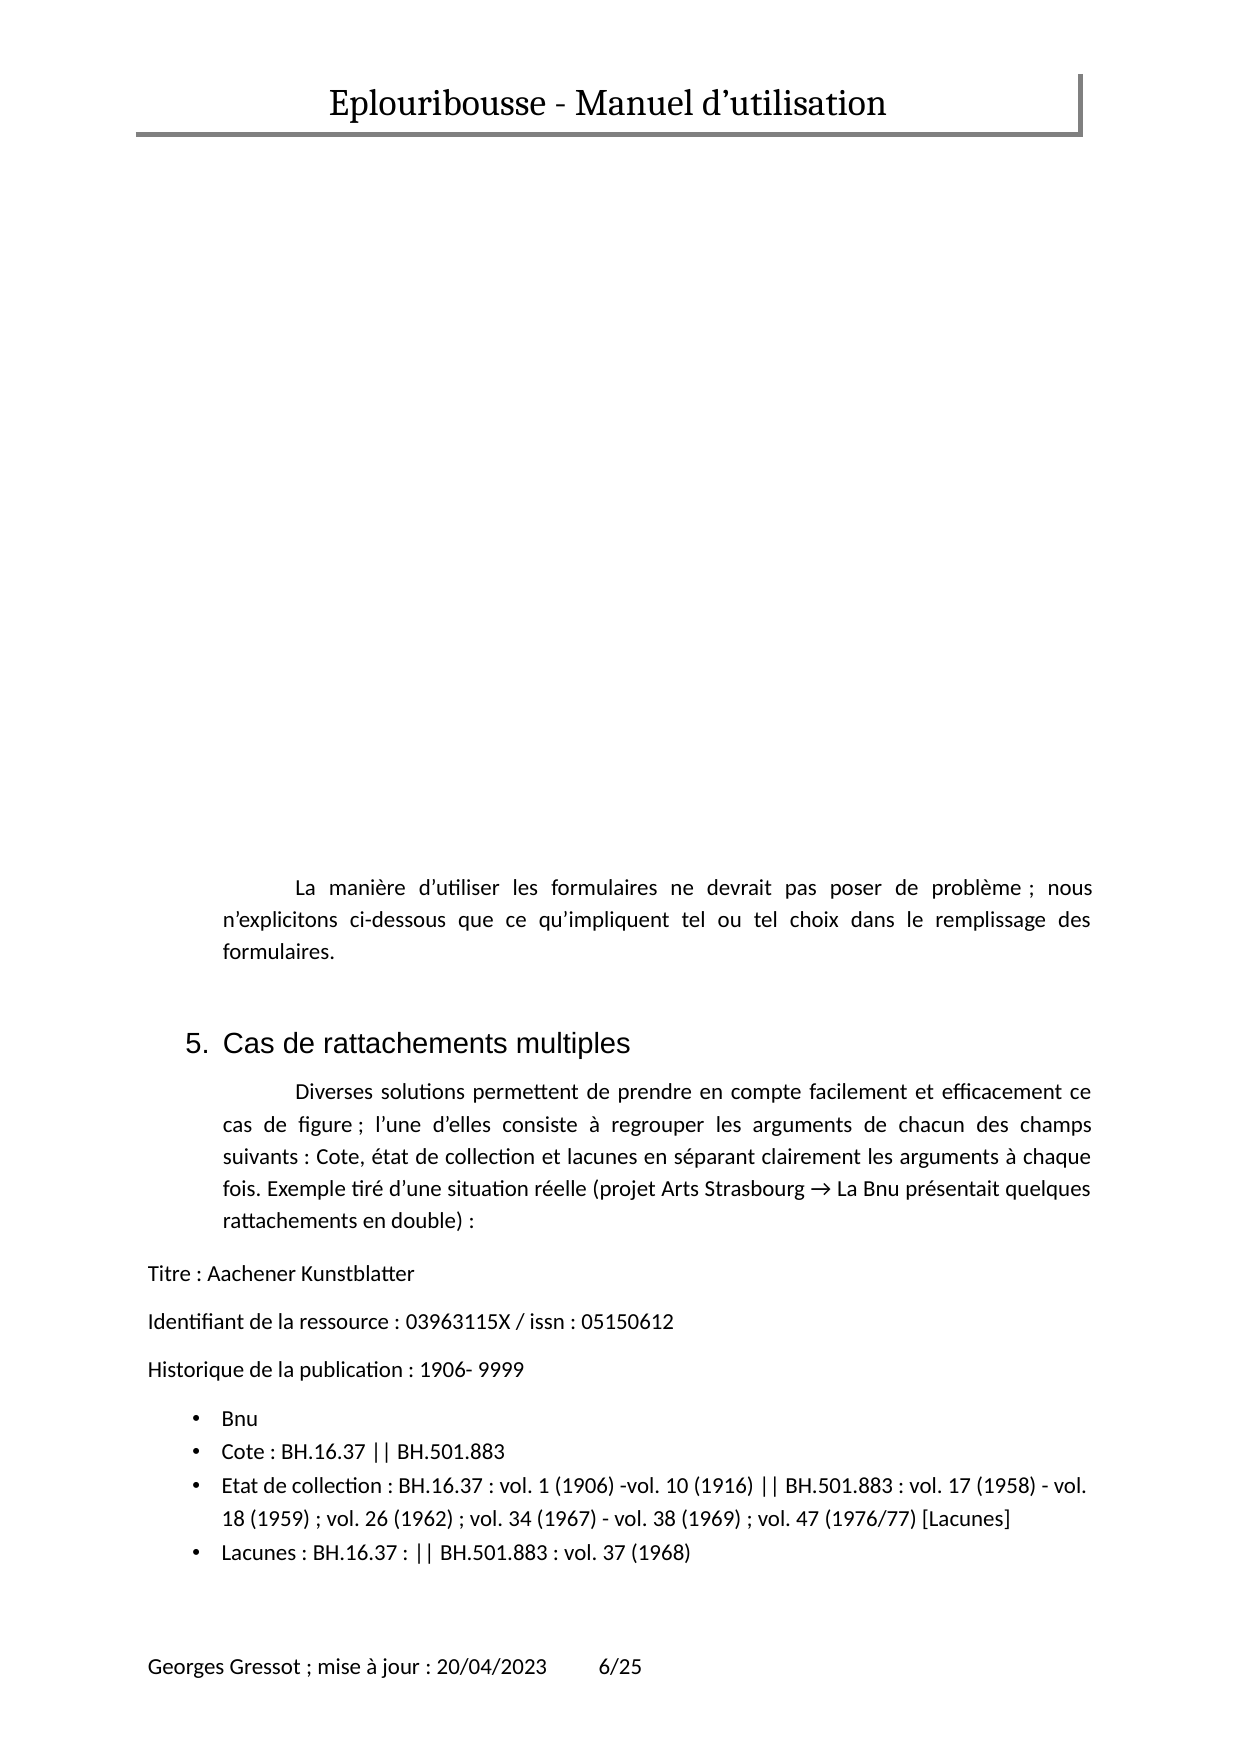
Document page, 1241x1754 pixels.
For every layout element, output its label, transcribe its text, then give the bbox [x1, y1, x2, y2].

list Bnu [192, 1404, 1093, 1432]
list Etat de collection : BH.16.37 : vol. 1 (1906) -vol. 10 (1916) || BH.501.883 : vol. 17 (1958) - vol. 18 (1959) ; vol. 26 (1962) ; vol. 34 (1967) - vol. 38 (1969) ; vol. 47 (1976/77) [Lacunes] [192, 1471, 1093, 1532]
list Diverses solutions permettent de prendre en compte facilement et efficacement ce cas de figure ; l’une d’elles consiste à regrouper les arguments de chacun des champs suivants : Cote, état de collection et lacunes en séparant clairement les arguments à chaque fois. Exemple tiré d’une situation réelle (projet Arts Strasbourg → La Bnu présentait quelques rattachements en double) : [223, 1077, 1093, 1234]
list Lacunes : BH.16.37 : || BH.501.883 : vol. 37 (1968) [192, 1538, 1093, 1566]
list La manière d’utiliser les formulaires ne devrait pas poser de problème ; nous n’explicitons ci-dessous que ce qu’impliquent tel ou tel choix dans le remplissage des formulaires. [223, 873, 1093, 965]
text Identifiant de la ressource : 03963115X / issn : 05150612 [148, 1307, 1093, 1335]
list Cote : BH.16.37 || BH.501.883 [192, 1437, 1093, 1465]
text Historique de la publication : 1906- 9999 [148, 1356, 1093, 1383]
text Titre : Aachener Kunstblatter [148, 1259, 1093, 1287]
subtitle Cas de rattachements multiples [185, 1026, 1093, 1060]
